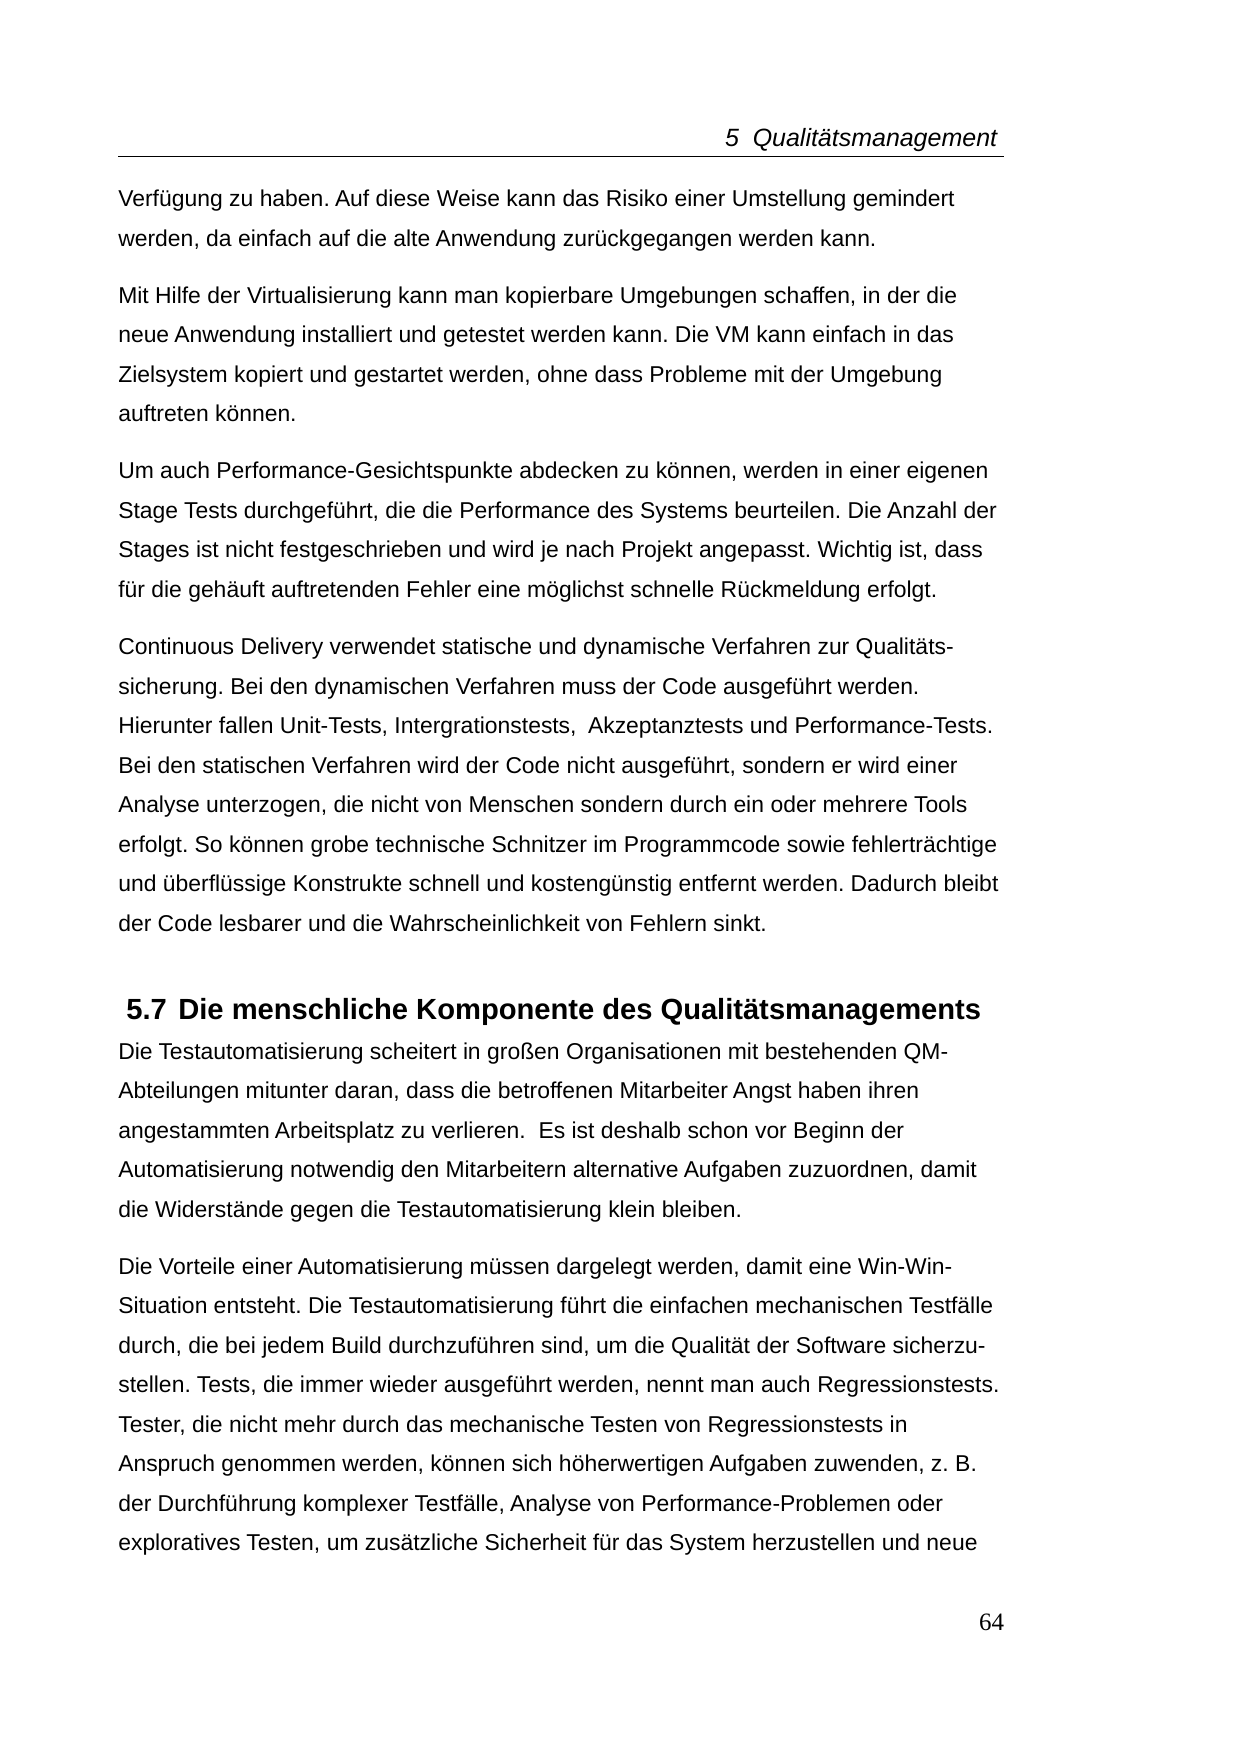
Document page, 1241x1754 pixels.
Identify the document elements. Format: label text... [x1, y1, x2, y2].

text Continuous Delivery verwendet statische und dynamische Verfahren zur Qualitäts-sicherung. Bei den dynamischen Verfahren muss der Code ausgeführt werden. Hierunter fallen Unit-Tests, Intergrationstests, Akzeptanztests und Performance-Tests. Bei den statischen Verfahren wird der Code nicht ausgeführt, sondern er wird einer Analyse unterzogen, die nicht von Menschen sondern durch ein oder mehrere Tools erfolgt. So können grobe technische Schnitzer im Programmcode sowie fehlerträchtige und überflüssige Konstrukte schnell und kostengünstig entfernt werden. Dadurch bleibt der Code lesbarer und die Wahrscheinlichkeit von Fehlern sinkt. [118, 633, 1004, 936]
text Mit Hilfe der Virtualisierung kann man kopierbare Umgebungen schaffen, in der die neue Anwendung installiert und getestet werden kann. Die VM kann einfach in das Zielsystem kopiert und gestartet werden, ohne dass Probleme mit der Umgebung auftreten können. [118, 282, 1004, 427]
subtitle Die menschliche Komponente des Qualitätsmanagements [118, 992, 1004, 1025]
text Die Vorteile einer Automatisierung müssen dargelegt werden, damit eine Win-Win-Situation entsteht. Die Testautomatisierung führt die einfachen mechanischen Testfälle durch, die bei jedem Build durchzuführen sind, um die Qualität der Software sicherzu-stellen. Tests, die immer wieder ausgeführt werden, nennt man auch Regressionstests. Tester, die nicht mehr durch das mechanische Testen von Regressionstests in Anspruch genommen werden, können sich höherwertigen Aufgaben zuwenden, z. B. der Durchführung komplexer Testfälle, Analyse von Performance-Problemen oder exploratives Testen, um zusätzliche Sicherheit für das System herzustellen und neue [118, 1253, 1004, 1556]
text Verfügung zu haben. Auf diese Weise kann das Risiko einer Umstellung gemindert werden, da einfach auf die alte Anwendung zurückgegangen werden kann. [118, 185, 1004, 251]
text Die Testautomatisierung scheitert in großen Organisationen mit bestehenden QM-Abteilungen mitunter daran, dass die betroffenen Mitarbeiter Angst haben ihren angestammten Arbeitsplatz zu verlieren. Es ist deshalb schon vor Beginn der Automatisierung notwendig den Mitarbeitern alternative Aufgaben zuzuordnen, damit die Widerstände gegen die Testautomatisierung klein bleiben. [118, 1038, 1004, 1222]
text Um auch Performance-Gesichtspunkte abdecken zu können, werden in einer eigenen Stage Tests durchgeführt, die die Performance des Systems beurteilen. Die Anzahl der Stages ist nicht festgeschrieben und wird je nach Projekt angepasst. Wichtig ist, dass für die gehäuft auftretenden Fehler eine möglichst schnelle Rückmeldung erfolgt. [118, 457, 1004, 602]
